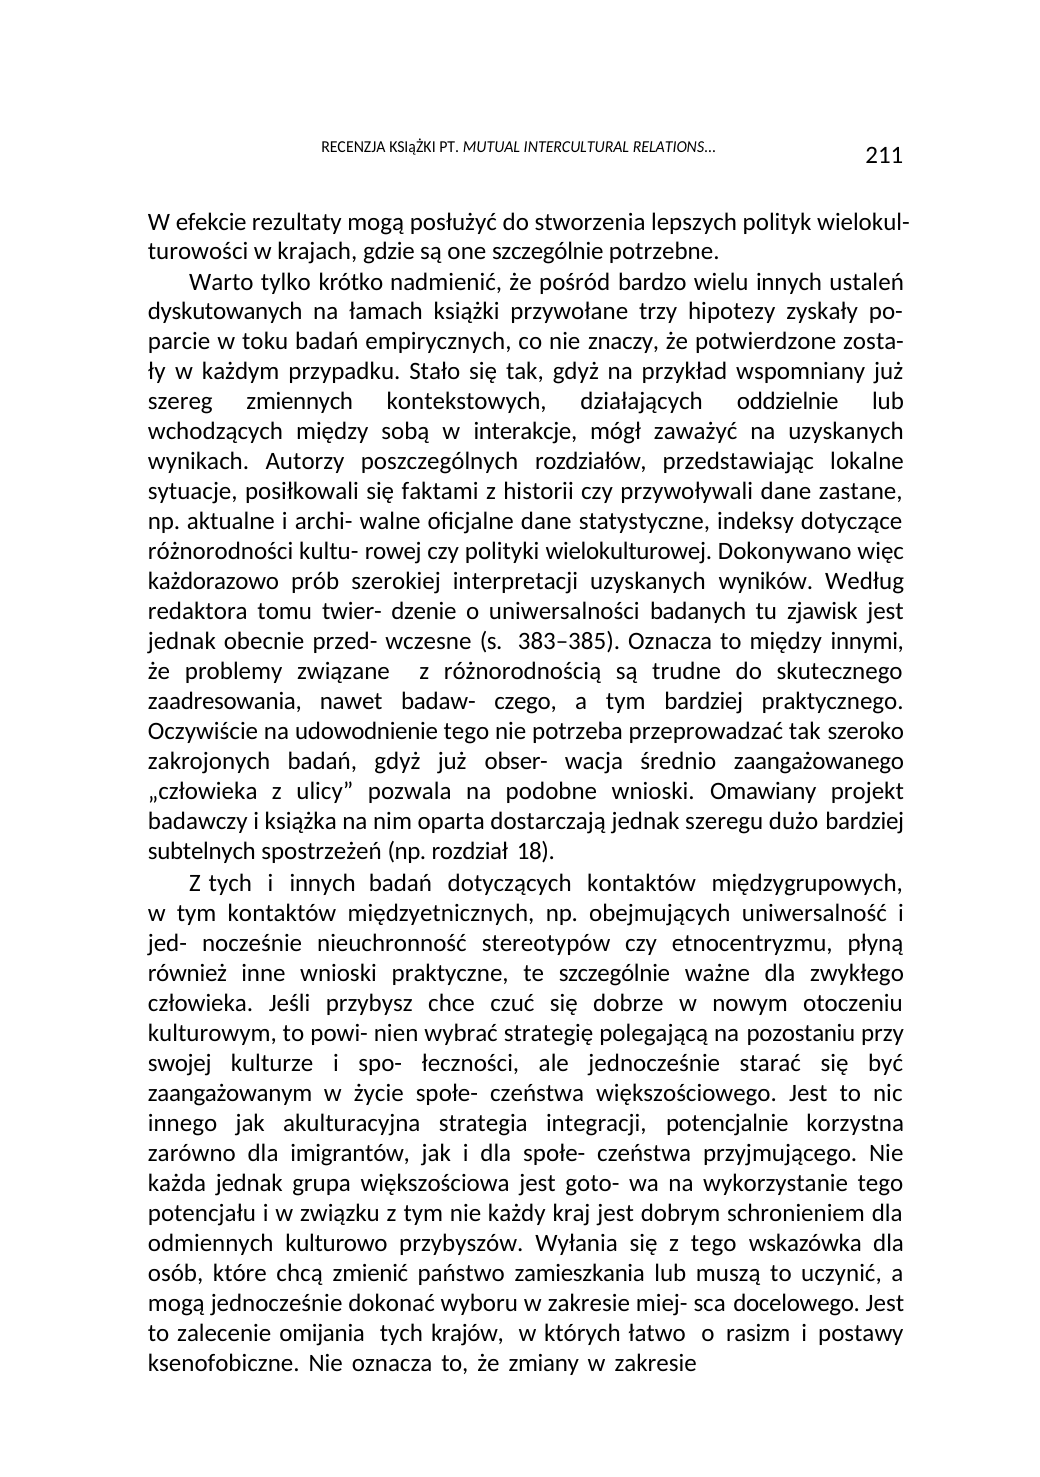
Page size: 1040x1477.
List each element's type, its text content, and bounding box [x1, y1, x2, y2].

text W efekcie rezultaty mogą posłużyć do stworzenia lepszych polityk wielokul- turowości w krajach, gdzie są one szczególnie potrzebne. [148, 206, 912, 266]
text Z tych i innych badań dotyczących kontaktów międzygrupowych, w tym kontaktów międzyetnicznych, np. obejmujących uniwersalność i jed- nocześnie nieuchronność stereotypów czy etnocentryzmu, płyną również inne wnioski praktyczne, te szczególnie ważne dla zwykłego człowieka. Jeśli przybysz chce czuć się dobrze w nowym otoczeniu kulturowym, to powi- nien wybrać strategię polegającą na pozostaniu przy swojej kulturze i spo- łeczności, ale jednocześnie starać się być zaangażowanym w życie społe- czeństwa większościowego. Jest to nic innego jak akulturacyjna strategia integracji, potencjalnie korzystna zarówno dla imigrantów, jak i dla społe- czeństwa przyjmującego. Nie każda jednak grupa większościowa jest goto- wa na wykorzystanie tego potencjału i w związku z tym nie każdy kraj jest dobrym schronieniem dla odmiennych kulturowo przybyszów. Wyłania się z tego wskazówka dla osób, które chcą zmienić państwo zamieszkania lub muszą to uczynić, a mogą jednocześnie dokonać wyboru w zakresie miej- sca docelowego. Jest to zalecenie omijania tych krajów, w których łatwo o rasizm i postawy ksenofobiczne. Nie oznacza to, że zmiany w zakresie [148, 868, 904, 1378]
text 211 [865, 139, 941, 170]
text Warto tylko krótko nadmienić, że pośród bardzo wielu innych ustaleń dyskutowanych na łamach książki przywołane trzy hipotezy zyskały po- parcie w toku badań empirycznych, co nie znaczy, że potwierdzone zosta- ły w każdym przypadku. Stało się tak, gdyż na przykład wspomniany już szereg zmiennych kontekstowych, działających oddzielnie lub wchodzących między sobą w interakcje, mógł zaważyć na uzyskanych wynikach. Autorzy poszczególnych rozdziałów, przedstawiając lokalne sytuacje, posiłkowali się faktami z historii czy przywoływali dane zastane, np. aktualne i archi- walne oficjalne dane statystyczne, indeksy dotyczące różnorodności kultu- rowej czy polityki wielokulturowej. Dokonywano więc każdorazowo prób szerokiej interpretacji uzyskanych wyników. Według redaktora tomu twier- dzenie o uniwersalności badanych tu zjawisk jest jednak obecnie przed- wczesne (s. 383–385). Oznacza to między innymi, że problemy związane z różnorodnością są trudne do skutecznego zaadresowania, nawet badaw- czego, a tym bardziej praktycznego. Oczywiście na udowodnienie tego nie potrzeba przeprowadzać tak szeroko zakrojonych badań, gdyż już obser- wacja średnio zaangażowanego „człowieka z ulicy” pozwala na podobne wnioski. Omawiany projekt badawczy i książka na nim oparta dostarczają jednak szeregu dużo bardziej subtelnych spostrzeżeń (np. rozdział 18). [148, 266, 904, 866]
text RECENZJA KSIąŻKI PT. MUTUAL INTERCULTURAL RELATIONS… [321, 136, 730, 157]
